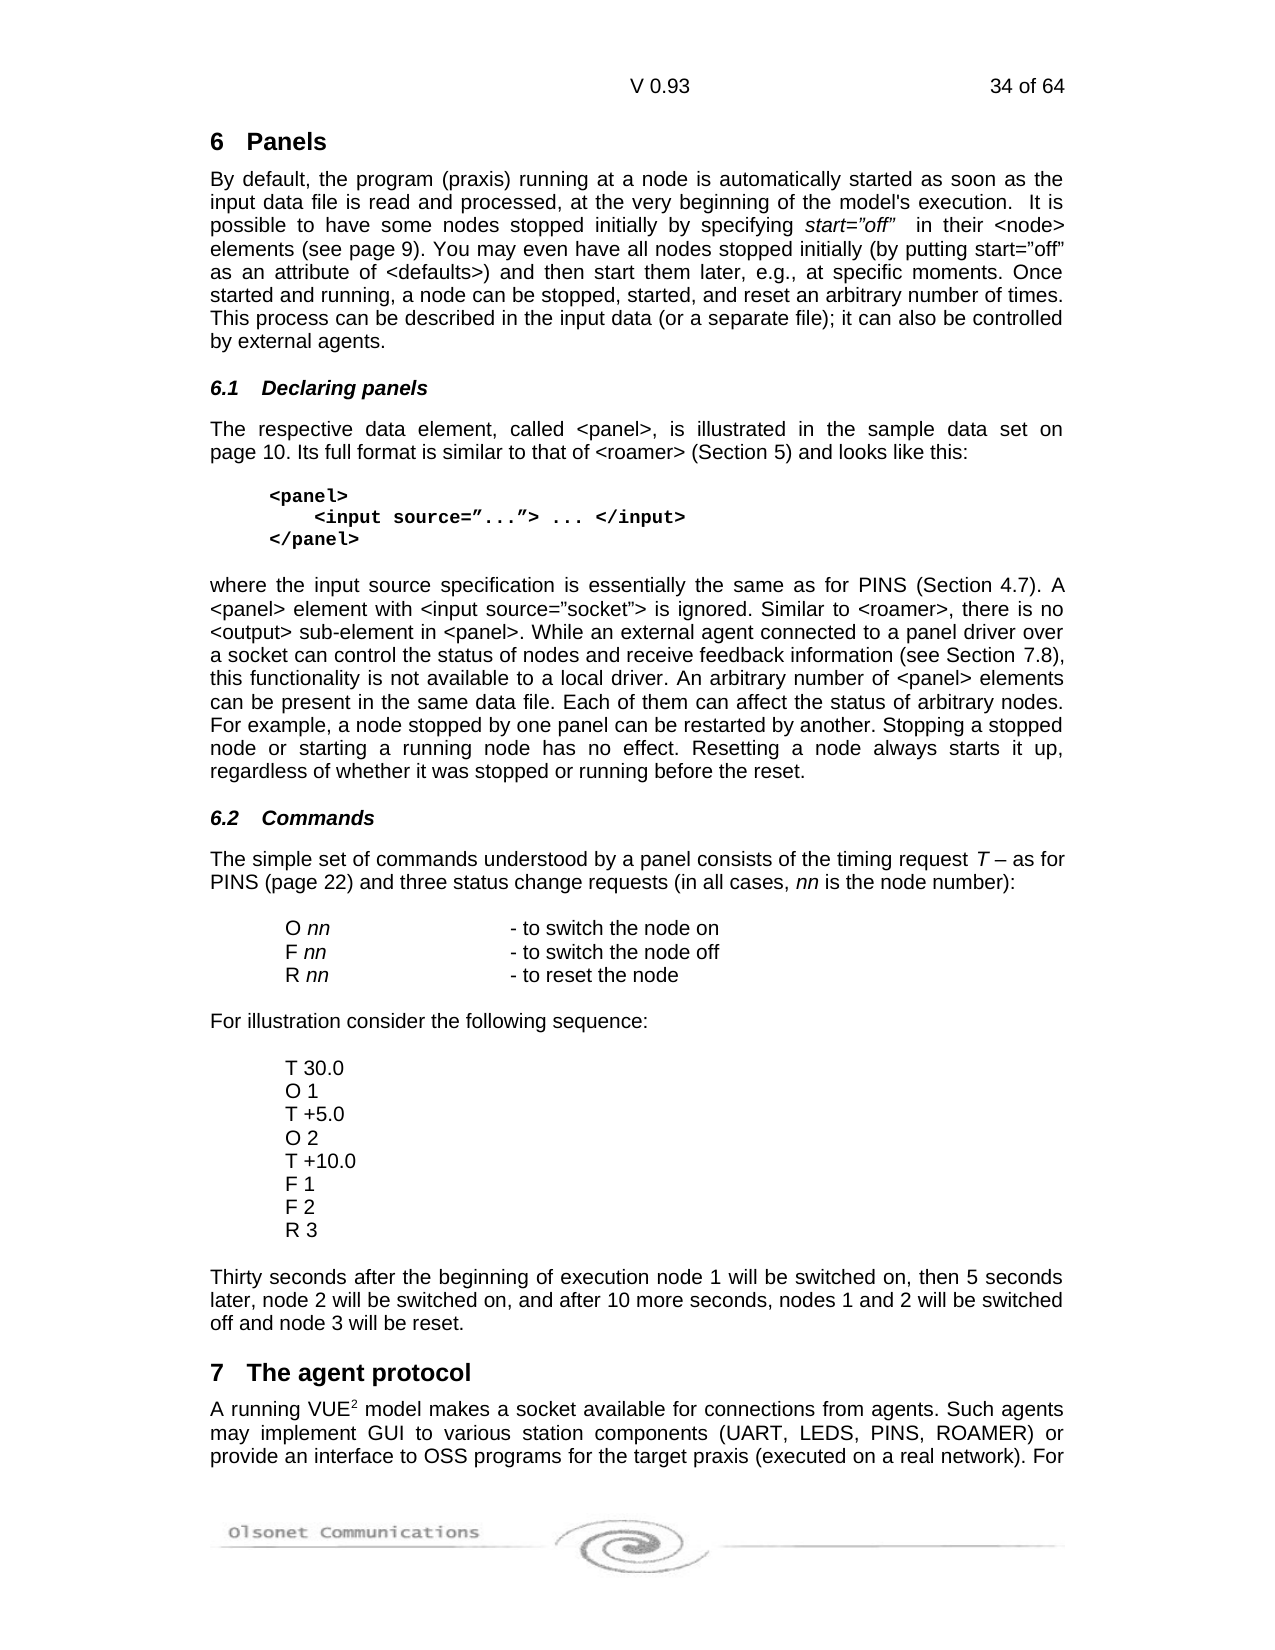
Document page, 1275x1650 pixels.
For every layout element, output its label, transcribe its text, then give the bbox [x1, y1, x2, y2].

text The simple set of commands understood by a panel consists of the timing request T – as for PINS (page 23) and three status change requests (in all cases, nn is the node number): [210, 847, 1065, 894]
text T 30.0 [210, 1056, 1065, 1079]
subtitle The agent protocol [210, 1358, 1065, 1386]
text For illustration consider the following sequence: [210, 1010, 1065, 1033]
text O 1 [210, 1079, 1065, 1103]
text <input source=”...”> ... </input> [269, 508, 1065, 529]
text T +5.0 [210, 1103, 1065, 1126]
text </panel> [269, 529, 1065, 551]
picture [210, 1504, 1065, 1596]
subtitle Panels [210, 128, 1065, 156]
text <panel> [269, 487, 1065, 508]
text R nn - to reset the node [210, 963, 1065, 987]
subtitle Commands [210, 806, 1065, 829]
text By default, the program (praxis) running at a node is automatically started as soon as the input data file is read and processed, at the very beginning of the model's execution. It is possible to have some nodes stopped initially by specifying start=”off” in their <node> elements (see page 9). You may even have all nodes stopped initially (by putting start=”off” as an attribute of <defaults>) and then start them later, e.g., at specific moments. Once started and running, a node can be stopped, started, and reset an arbitrary number of times. This process can be described in the input data (or a separate file); it can also be controlled by external agents. [210, 167, 1065, 353]
text The respective data element, called <panel>, is illustrated in the sample data set on page 10. Its full format is similar to that of <roamer> (Section 5) and looks like this: [210, 417, 1065, 464]
text O 2 [210, 1126, 1065, 1149]
text O nn - to switch the node on [210, 917, 1065, 940]
text F 2 [210, 1196, 1065, 1219]
text F 1 [210, 1172, 1065, 1196]
text Thirty seconds after the beginning of execution node 1 will be switched on, then 5 seconds later, node 2 will be switched on, and after 10 more seconds, nodes 1 and 2 will be switched off and node 3 will be reset. [210, 1265, 1065, 1335]
text F nn - to switch the node off [210, 940, 1065, 963]
text A running VUE2 model makes a socket available for connections from agents. Such agents may implement GUI to various station components (UART, LEDS, PINS, ROAMER) or provide an interface to OSS programs for the target praxis (executed on a real network). For [210, 1398, 1065, 1468]
text T +10.0 [210, 1149, 1065, 1172]
text where the input source specification is essentially the same as for PINS (Section 4.7). A <panel> element with <input source=”socket”> is ignored. Similar to <roamer>, there is no <output> sub-element in <panel>. While an external agent connected to a panel driver over a socket can control the status of nodes and receive feedback information (see Section 7.8), this functionality is not available to a local driver. An arbitrary number of <panel> elements can be present in the same data file. Each of them can affect the status of arbitrary nodes. For example, a node stopped by one panel can be restarted by another. Stopping a stopped node or starting a running node has no effect. Resetting a node always starts it up, regardless of whether it was stopped or running before the reset. [210, 574, 1065, 783]
text R 3 [210, 1219, 1065, 1242]
subtitle Declaring panels [210, 376, 1065, 400]
